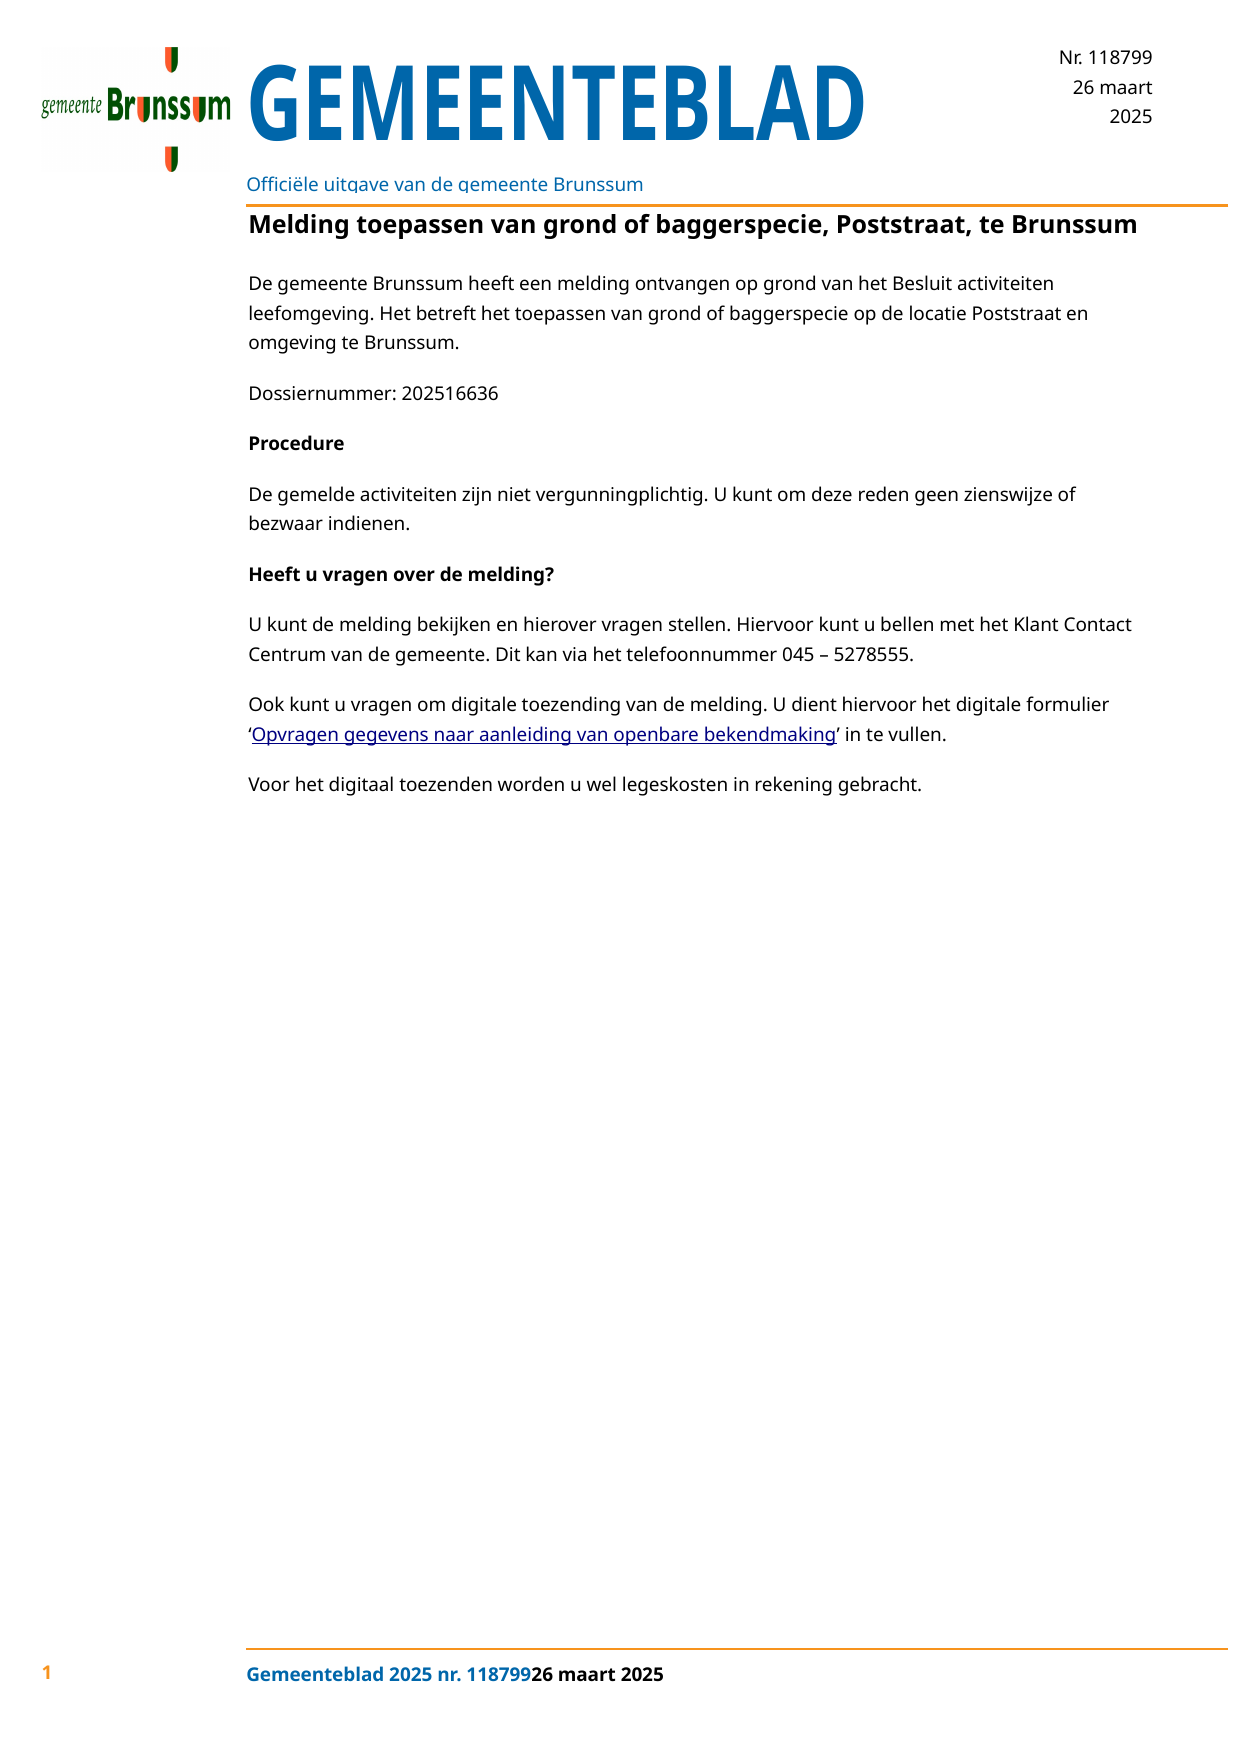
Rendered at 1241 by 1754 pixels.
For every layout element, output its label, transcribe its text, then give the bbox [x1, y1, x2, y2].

text De gemelde activiteiten zijn niet vergunningplichtig. U kunt om deze reden geen zienswijze of bezwaar indienen. [248, 481, 1152, 536]
text De gemeente Brunssum heeft een melding ontvangen op grond van het Besluit activiteiten leefomgeving. Het betreft het toepassen van grond of baggerspecie op de locatie Poststraat en omgeving te Brunssum. [248, 270, 1152, 355]
picture [41, 47, 231, 172]
text U kunt de melding bekijken en hierover vragen stellen. Hiervoor kunt u bellen met het Klant Contact Centrum van de gemeente. Dit kan via het telefoonnummer 045 – 5278555. [248, 611, 1152, 666]
text Ook kunt u vragen om digitale toezending van de melding. U dient hiervoor het digitale formulier ‘Opvragen gegevens naar aanleiding van openbare bekendmaking’ in te vullen. [248, 691, 1152, 746]
text Procedure [248, 430, 1152, 456]
text Melding toepassen van grond of baggerspecie, Poststraat, te Brunssum [248, 207, 1152, 241]
text Voor het digitaal toezenden worden u wel legeskosten in rekening gebracht. [248, 771, 1152, 797]
text Dossiernummer: 202516636 [248, 380, 1152, 406]
text Heeft u vragen over de melding? [248, 561, 1152, 586]
